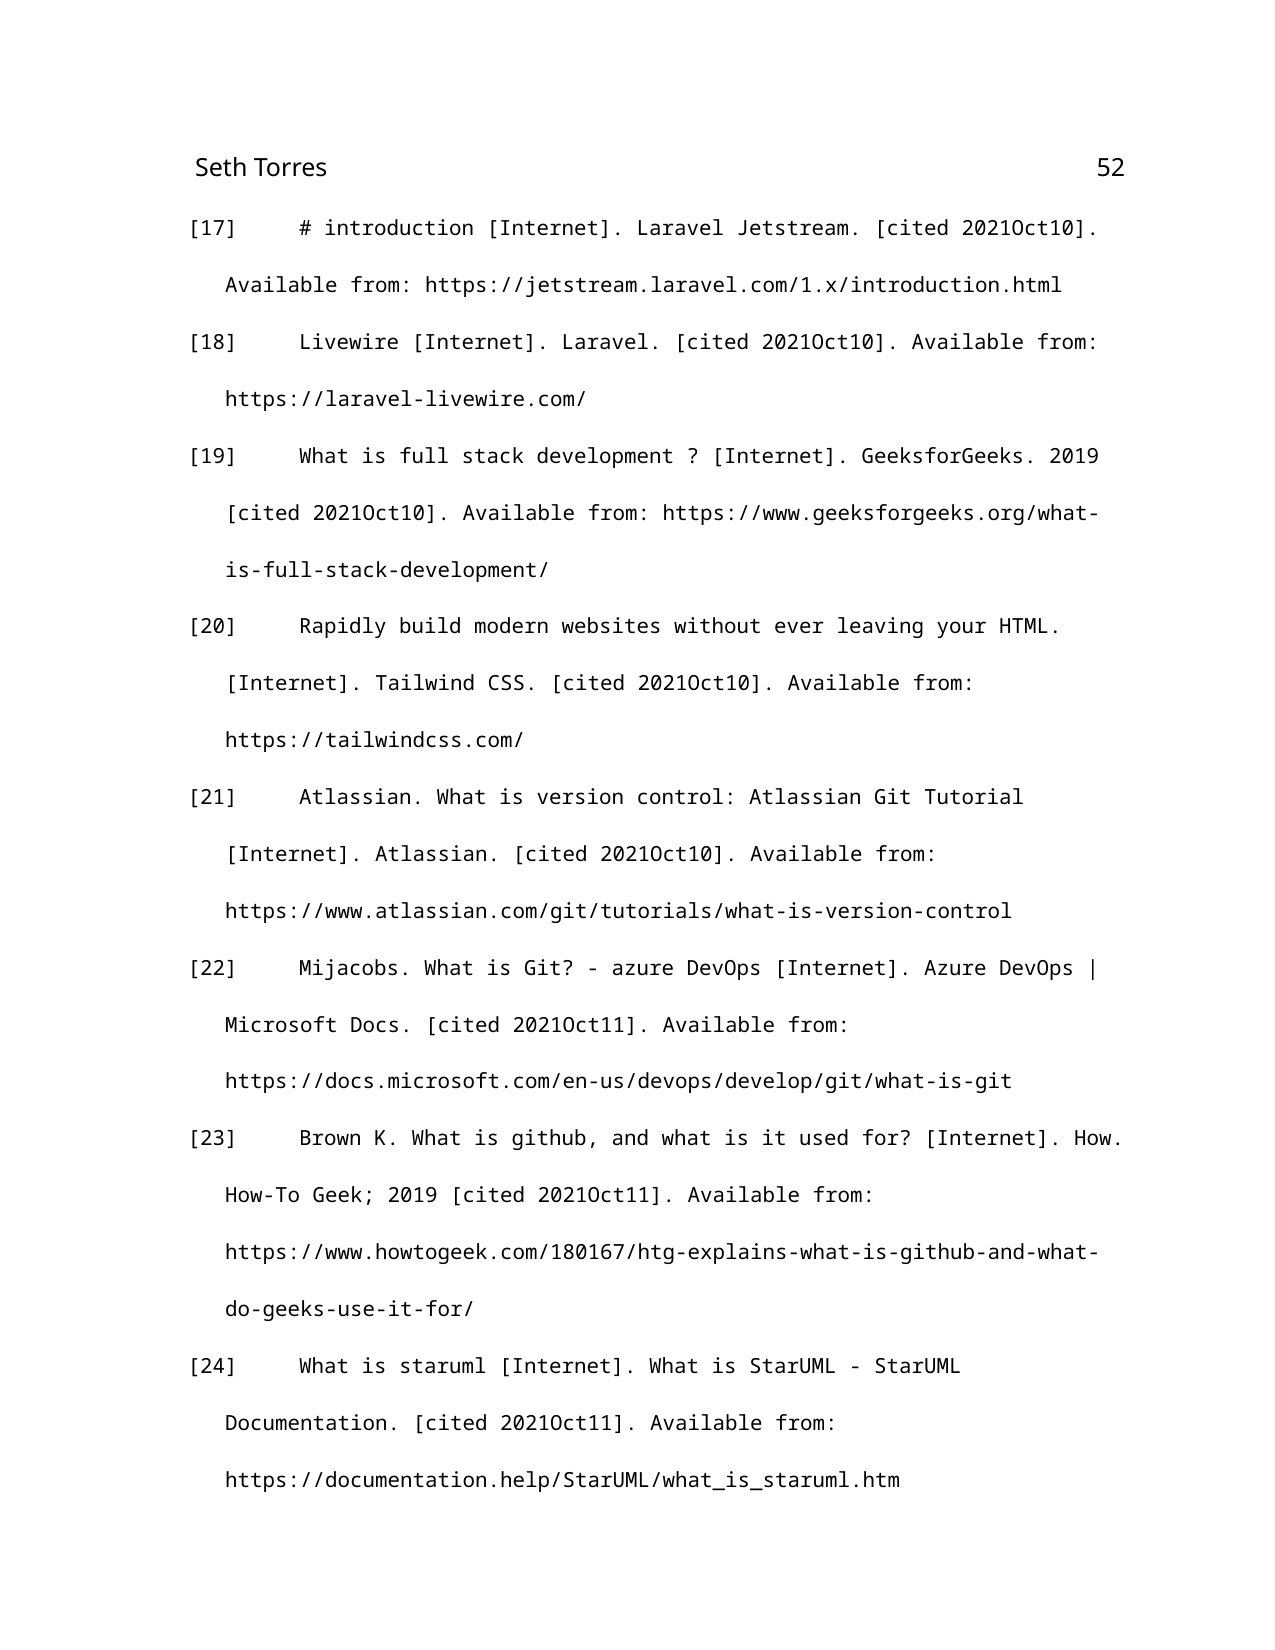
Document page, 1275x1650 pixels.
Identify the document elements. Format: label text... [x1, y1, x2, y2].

list Brown K. What is github, and what is it used for? [Internet]. How. How-To Geek; 2019 [cited 2021Oct11]. Available from: https://www.howtogeek.com/180167/htg-explains-what-is-github-and-what-do-geeks-use-it-for/ [187, 1123, 1125, 1323]
list Mijacobs. What is Git? - azure DevOps [Internet]. Azure DevOps | Microsoft Docs. [cited 2021Oct11]. Available from: https://docs.microsoft.com/en-us/devops/develop/git/what-is-git [187, 953, 1125, 1095]
list What is full stack development ? [Internet]. GeeksforGeeks. 2019 [cited 2021Oct10]. Available from: https://www.geeksforgeeks.org/what-is-full-stack-development/ [187, 441, 1125, 583]
list # introduction [Internet]. Laravel Jetstream. [cited 2021Oct10]. Available from: https://jetstream.laravel.com/1.x/introduction.html [187, 213, 1125, 299]
list Rapidly build modern websites without ever leaving your HTML. [Internet]. Tailwind CSS. [cited 2021Oct10]. Available from: https://tailwindcss.com/ [187, 612, 1125, 754]
list Livewire [Internet]. Laravel. [cited 2021Oct10]. Available from: https://laravel-livewire.com/ [187, 327, 1125, 413]
list What is staruml [Internet]. What is StarUML - StarUML Documentation. [cited 2021Oct11]. Available from: https://documentation.help/StarUML/what_is_staruml.htm [187, 1351, 1125, 1493]
list Atlassian. What is version control: Atlassian Git Tutorial [Internet]. Atlassian. [cited 2021Oct10]. Available from: https://www.atlassian.com/git/tutorials/what-is-version-control [187, 782, 1125, 924]
